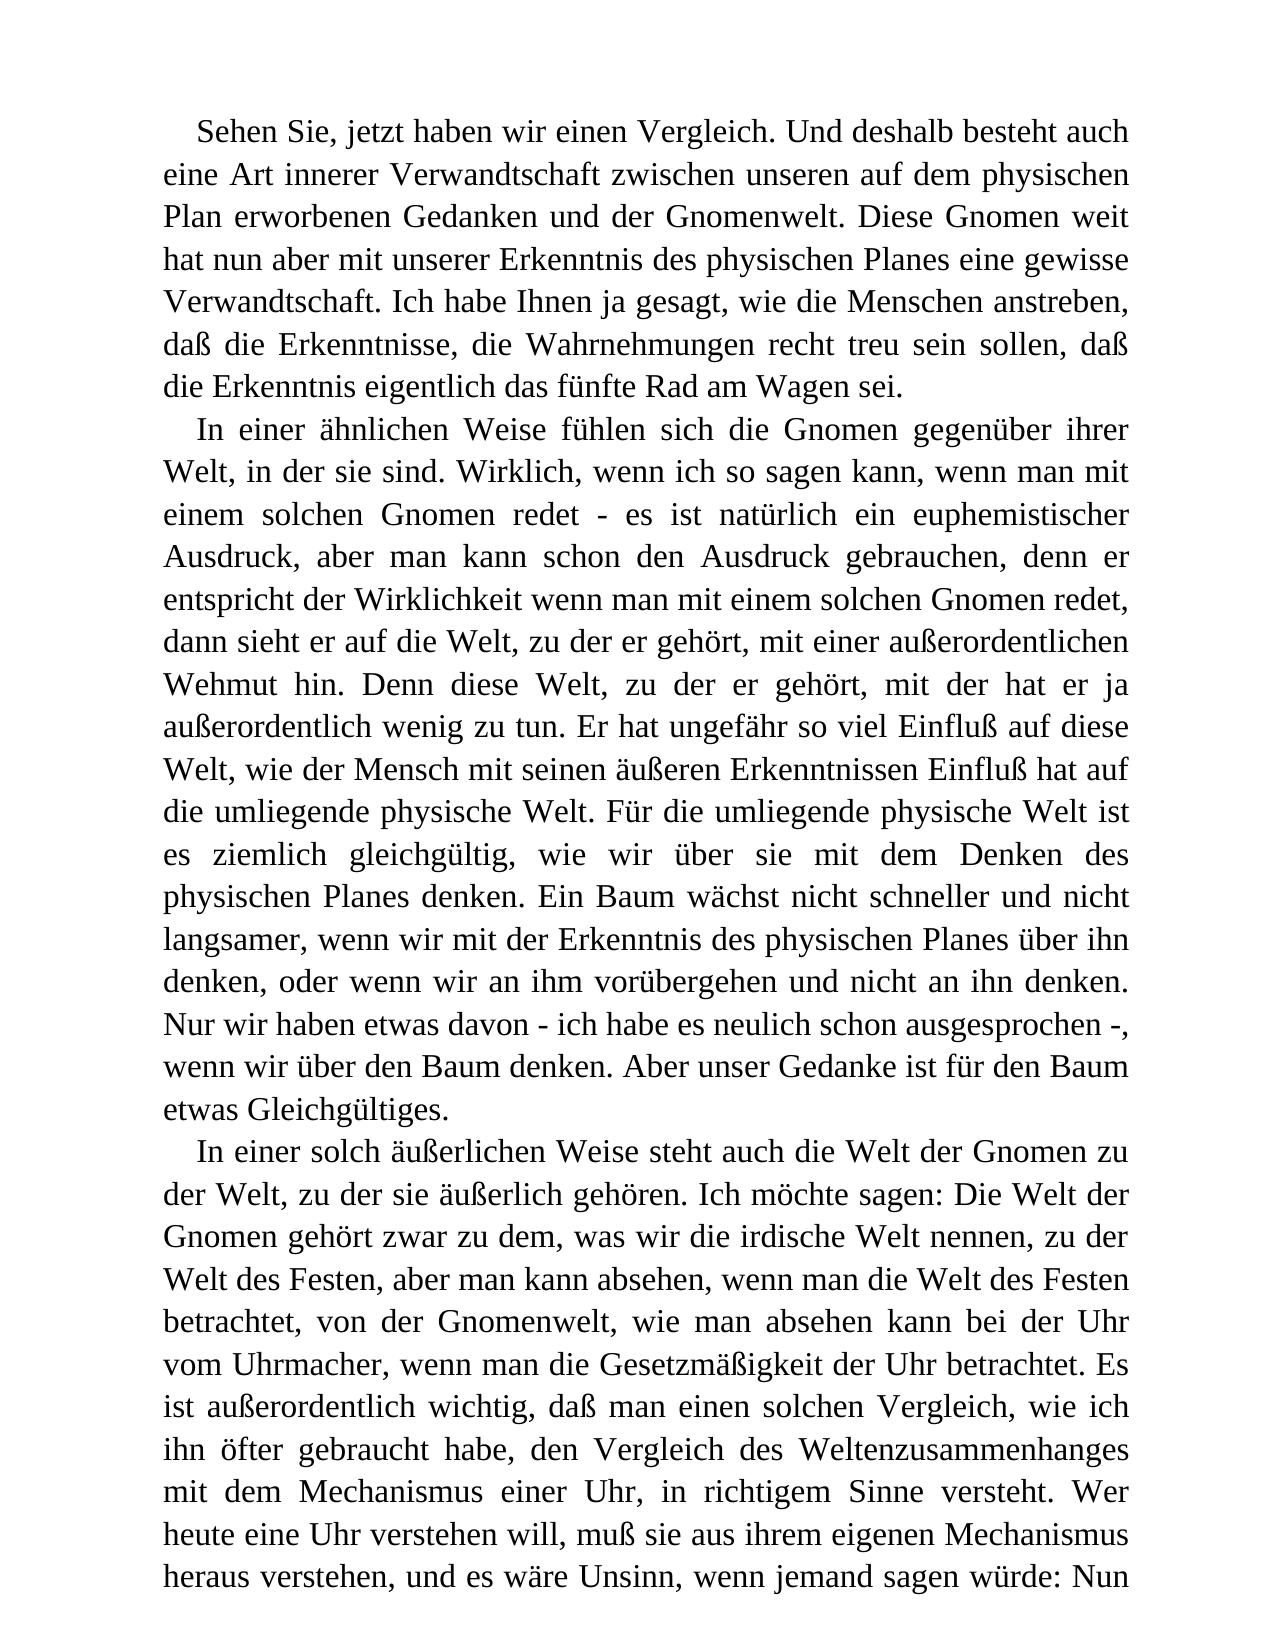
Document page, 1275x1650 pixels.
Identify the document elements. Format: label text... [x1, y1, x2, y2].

text In einer ähnlichen Weise fühlen sich die Gnomen gegenüber ihrer Welt, in der sie sind. Wirklich, wenn ich so sagen kann, wenn man mit einem solchen Gnomen redet - es ist natürlich ein euphemistischer Ausdruck, aber man kann schon den Ausdruck gebrauchen, denn er entspricht der Wirklichkeit wenn man mit einem solchen Gnomen redet, dann sieht er auf die Welt, zu der er gehört, mit einer außerordentlichen Wehmut hin. Denn diese Welt, zu der er gehört, mit der hat er ja außerordentlich wenig zu tun. Er hat ungefähr so viel Einfluß auf diese Welt, wie der Mensch mit seinen äußeren Erkenntnissen Einfluß hat auf die umliegende physische Welt. Für die umliegende physische Welt ist es ziemlich gleichgültig, wie wir über sie mit dem Denken des physischen Planes denken. Ein Baum wächst nicht schneller und nicht langsamer, wenn wir mit der Erkenntnis des physischen Planes über ihn denken, oder wenn wir an ihm vorübergehen und nicht an ihn denken. Nur wir haben etwas davon - ich habe es neulich schon ausgesprochen -, wenn wir über den Baum denken. Aber unser Gedanke ist für den Baum etwas Gleichgültiges. [163, 409, 1130, 1128]
text Sehen Sie, jetzt haben wir einen Vergleich. Und deshalb besteht auch eine Art innerer Verwandtschaft zwischen unseren auf dem physischen Plan erworbenen Gedanken und der Gnomenwelt. Diese Gnomen weit hat nun aber mit unserer Erkenntnis des physischen Planes eine gewisse Verwandtschaft. Ich habe Ihnen ja gesagt, wie die Menschen anstreben, daß die Erkenntnisse, die Wahrnehmungen recht treu sein sollen, daß die Erkenntnis eigentlich das fünfte Rad am Wagen sei. [163, 112, 1130, 405]
text In einer solch äußerlichen Weise steht auch die Welt der Gnomen zu der Welt, zu der sie äußerlich gehören. Ich möchte sagen: Die Welt der Gnomen gehört zwar zu dem, was wir die irdische Welt nennen, zu der Welt des Festen, aber man kann absehen, wenn man die Welt des Festen betrachtet, von der Gnomenwelt, wie man absehen kann bei der Uhr vom Uhrmacher, wenn man die Gesetzmäßigkeit der Uhr betrachtet. Es ist außerordentlich wichtig, daß man einen solchen Vergleich, wie ich ihn öfter gebraucht habe, den Vergleich des Weltenzusammenhanges mit dem Mechanismus einer Uhr, in richtigem Sinne versteht. Wer heute eine Uhr verstehen will, muß sie aus ihrem eigenen Mechanismus heraus verstehen, und es wäre Unsinn, wenn jemand sagen würde: Nun [163, 1132, 1130, 1595]
